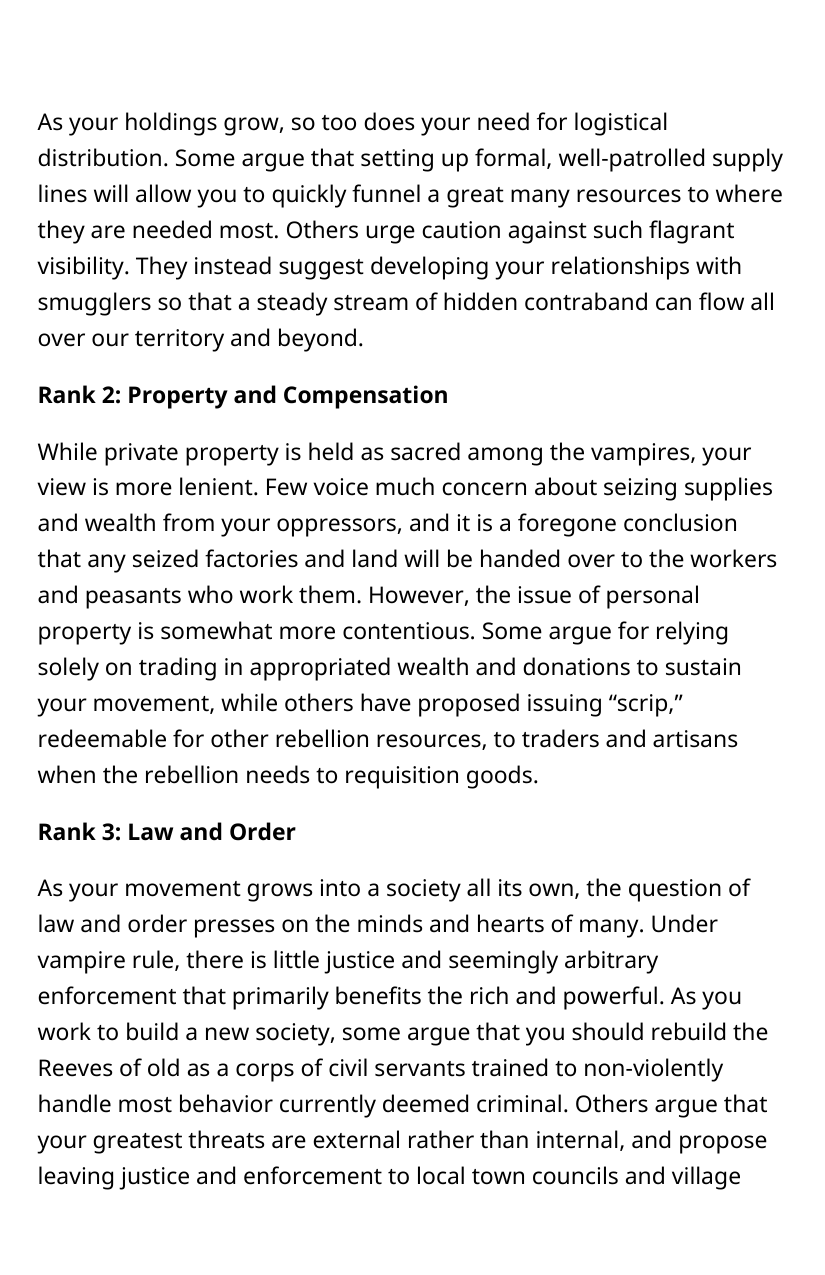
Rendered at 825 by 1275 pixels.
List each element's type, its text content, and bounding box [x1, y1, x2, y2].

text As your movement grows into a society all its own, the question of law and order presses on the minds and hearts of many. Under vampire rule, there is little justice and seemingly arbitrary enforcement that primarily benefits the rich and powerful. As you work to build a new society, some argue that you should rebuild the Reeves of old as a corps of civil servants trained to non-violently handle most behavior currently deemed criminal. Others argue that your greatest threats are external rather than internal, and propose leaving justice and enforcement to local town councils and village [37, 872, 787, 1191]
text Rank 3: Law and Order [37, 816, 787, 847]
text As your holdings grow, so too does your need for logistical distribution. Some argue that setting up formal, well-patrolled supply lines will allow you to quickly funnel a great many resources to where they are needed most. Others urge caution against such flagrant visibility. They instead suggest developing your relationships with smugglers so that a steady stream of hidden contraband can flow all over our territory and beyond. [37, 106, 787, 353]
text Rank 2: Property and Compensation [37, 379, 787, 410]
text While private property is held as sacred among the vampires, your view is more lenient. Few voice much concern about seizing supplies and wealth from your oppressors, and it is a foregone conclusion that any seized factories and land will be handed over to the workers and peasants who work them. However, the issue of personal property is somewhat more contentious. Some argue for relying solely on trading in appropriated wealth and donations to sustain your movement, while others have proposed issuing “scrip,” redeemable for other rebellion resources, to traders and artisans when the rebellion needs to requisition goods. [37, 435, 787, 790]
